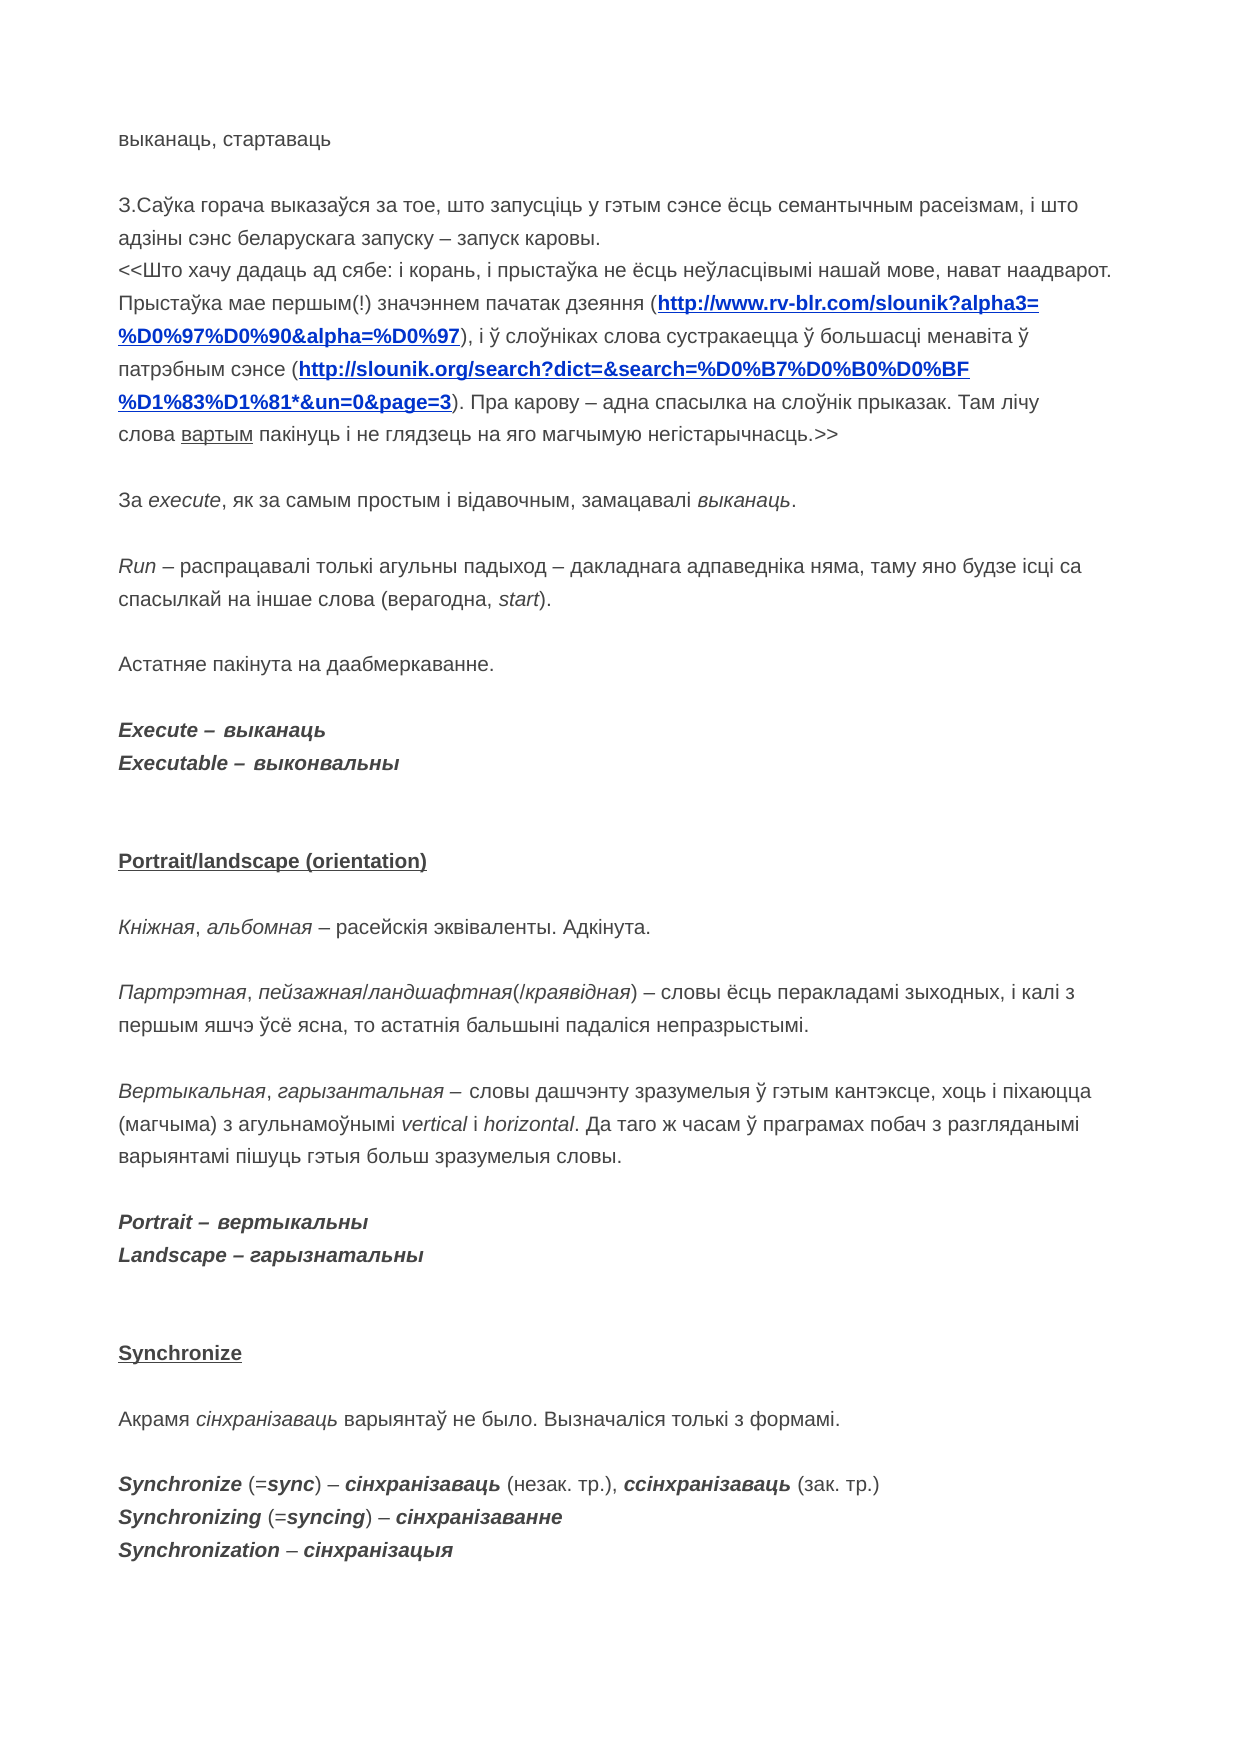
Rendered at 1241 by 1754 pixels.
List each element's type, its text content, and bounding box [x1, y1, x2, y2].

text За execute, як за самым простым і відавочным, замацавалі выканаць. [118, 479, 1122, 512]
text Акрамя сінхранізаваць варыянтаў не было. Вызначаліся толькі з формамі. [118, 1398, 1122, 1431]
text Партрэтная, пейзажная/ландшафтная(/краявідная) – словы ёсць перакладамі зыходных, і калі з першым яшчэ ўсё ясна, то астатнія бальшыні падаліся непразрыстымі. [118, 971, 1122, 1037]
text З.Саўка горача выказаўся за тое, што запусціць у гэтым сэнсе ёсць семантычным расеізмам, і што адзіны сэнс беларускага запуску – запуск каровы. [118, 184, 1122, 249]
text Portrait/landscape (orientation) [118, 840, 1122, 873]
text Run – распрацавалі толькі агульны падыход – дакладнага адпаведніка няма, таму яно будзе ісці са спасылкай на іншае слова (верагодна, start). [118, 545, 1122, 610]
text <<Што хачу дадаць ад сябе: і корань, і прыстаўка не ёсць неўласцівымі нашай мове, нават наадварот. Прыстаўка мае першым(!) значэннем пачатак дзеяння (http://www.rv-blr.com/slounik?alpha3=%D0%97%D0%90&alpha=%D0%97), і ў слоўніках слова сустракаецца ў большасці менавіта ў патрэбным сэнсе (http://slounik.org/search?dict=&search=%D0%B7%D0%B0%D0%BF%D1%83%D1%81*&un=0&page=3). Пра карову – адна спасылка на слоўнік прыказак. Там лічу слова вартым пакінуць і не глядзець на яго магчымую негістарычнасць.>> [118, 249, 1122, 446]
text Астатняе пакінута на даабмеркаванне. [118, 643, 1122, 676]
text Synchronize (=sync) – сінхранізаваць (незак. тр.), ссінхранізаваць (зак. тр.) [118, 1463, 1122, 1496]
text Кніжная, альбомная – расейскія эквіваленты. Адкінута. [118, 906, 1122, 938]
text Вертыкальная, гарызантальная – словы дашчэнту зразумелыя ў гэтым кантэксце, хоць і піхаюцца (магчыма) з агульнамоўнымі vertical і horizontal. Да таго ж часам ў праграмах побач з разгляданымі варыянтамі пішуць гэтыя больш зразумелыя словы. [118, 1070, 1122, 1168]
text Executable – выконвальны [118, 742, 1122, 774]
text Portrait – вертыкальны [118, 1201, 1122, 1234]
text Synchronize [118, 1332, 1122, 1365]
text Execute – выканаць [118, 709, 1122, 742]
text Landscape – гарызнатальны [118, 1234, 1122, 1267]
text Synchronization – сінхранізацыя [118, 1529, 1122, 1562]
text выканаць, стартаваць [118, 118, 1122, 151]
text Synchronizing (=syncing) – сінхранізаванне [118, 1496, 1122, 1529]
